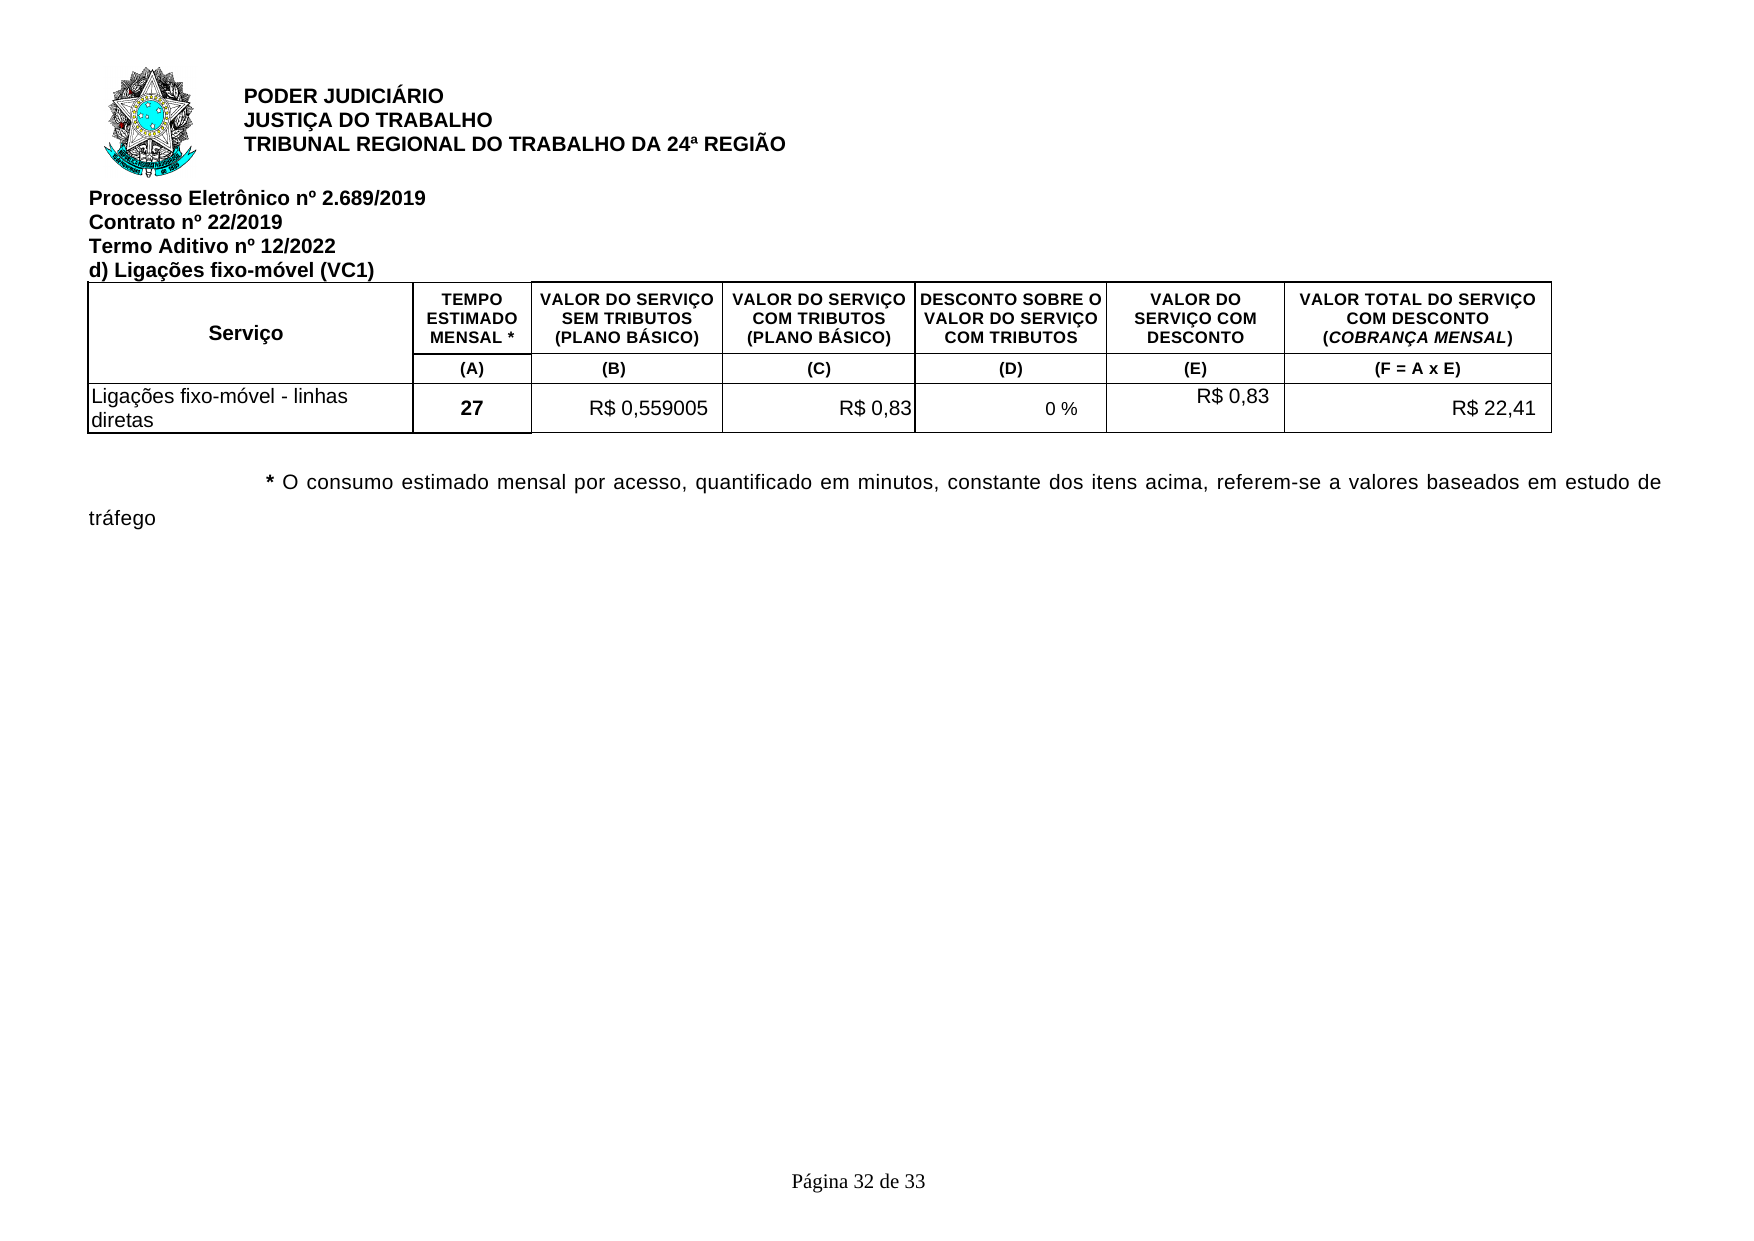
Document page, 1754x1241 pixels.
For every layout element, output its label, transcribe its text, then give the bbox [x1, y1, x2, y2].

table_header VALOR DO SERVIÇO COM DESCONTO [1107, 283, 1284, 353]
table_header VALOR TOTAL DO SERVIÇO COM DESCONTO (COBRANÇA MENSAL) [1285, 283, 1551, 353]
table_cell (A) [414, 355, 531, 383]
table_header DESCONTO SOBRE O VALOR DO SERVIÇO COM TRIBUTOS [916, 283, 1106, 353]
table_cell (B) [532, 354, 722, 383]
table_cell R$ 22,41 [1285, 384, 1551, 432]
table_cell R$ 0,83 [723, 384, 914, 432]
table_header TEMPO ESTIMADO MENSAL * [414, 283, 531, 353]
picture [103, 66, 198, 178]
table_header VALOR DO SERVIÇO COM TRIBUTOS (PLANO BÁSICO) [723, 283, 914, 353]
table_cell (F = A x E) [1285, 354, 1551, 383]
table_header Serviço [89, 283, 412, 383]
table_header VALOR DO SERVIÇO SEM TRIBUTOS (PLANO BÁSICO) [532, 283, 722, 353]
text * O consumo estimado mensal por acesso, quantificado em minutos, constante dos itens acima, referem-se a valores baseados em estudo de tráfego [89, 470, 1665, 530]
table_cell 27 [414, 384, 531, 432]
table_cell R$ 0,559005 [532, 384, 722, 432]
table_cell (D) [916, 354, 1106, 383]
table_cell (E) [1107, 354, 1284, 383]
table_cell R$ 0,83 [1107, 384, 1284, 432]
table_cell Ligações fixo-móvel - linhas diretas [89, 384, 412, 432]
table_cell 0 % [916, 384, 1106, 432]
text d) Ligações fixo-móvel (VC1) [89, 257, 1754, 281]
table_cell (C) [723, 354, 914, 383]
